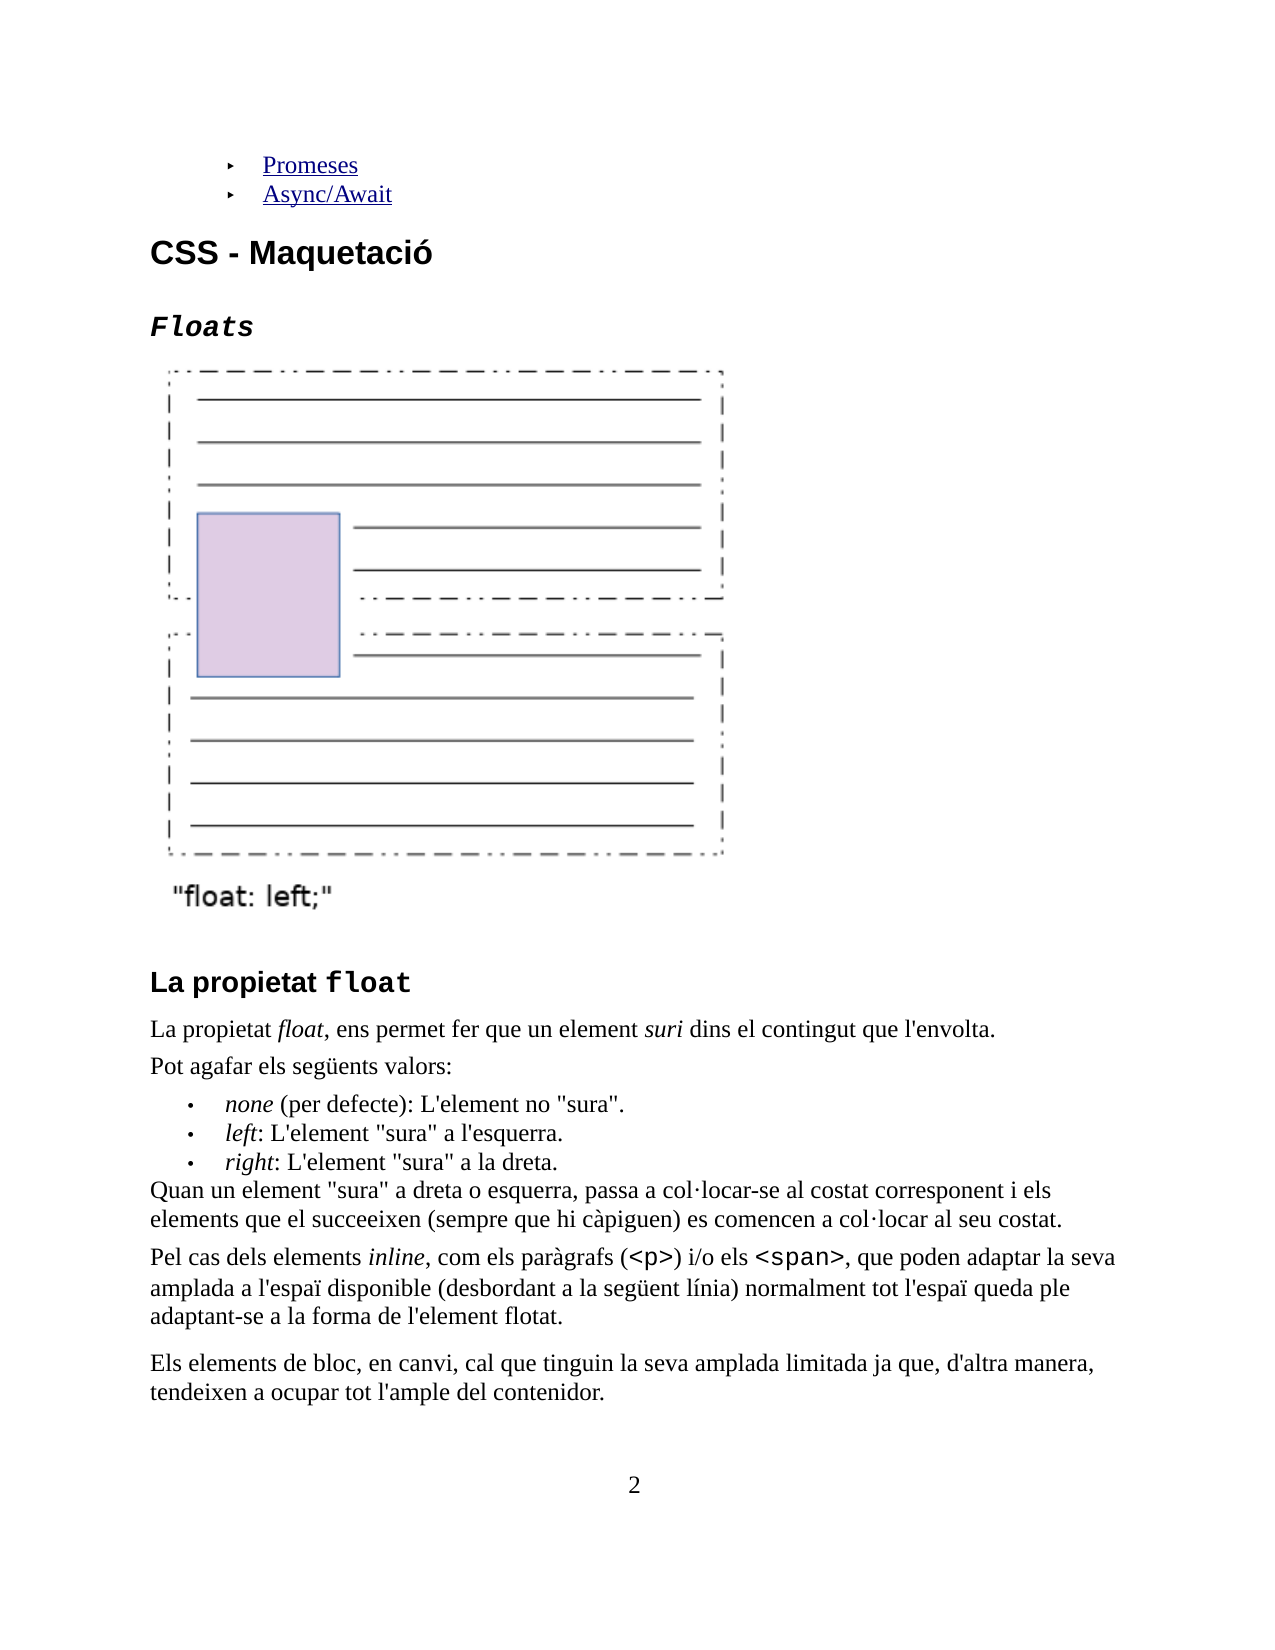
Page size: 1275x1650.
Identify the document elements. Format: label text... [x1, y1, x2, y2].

subtitle Floats [150, 309, 1125, 345]
list right: L'element "sura" a la dreta. [187, 1147, 1125, 1175]
subtitle CSS - Maquetació [150, 232, 1125, 271]
text La propietat float, ens permet fer que un element suri dins el contingut que l'envolta. [150, 1014, 1125, 1042]
text Quan un element "sura" a dreta o esquerra, passa a col·locar-se al costat corresponent i els elements que el succeeixen (sempre que hi càpiguen) es comencen a col·locar al seu costat. [150, 1175, 1125, 1233]
text Pot agafar els següents valors: [150, 1051, 1125, 1080]
text Els elements de bloc, en canvi, cal que tinguin la seva amplada limitada ja que, d'altra manera, tendeixen a ocupar tot l'ample del contenidor. [150, 1348, 1125, 1406]
subtitle La propietat float [150, 965, 1125, 1001]
picture [150, 357, 741, 941]
list Promeses [225, 150, 1125, 179]
text Pel cas dels elements inline, com els paràgrafs (<p>) i/o els <span>, que poden adaptar la seva amplada a l'espaï disponible (desbordant a la següent línia) normalment tot l'espaï queda ple adaptant-se a la forma de l'element flotat. [150, 1242, 1125, 1330]
list none (per defecte): L'element no "sura". [187, 1089, 1125, 1118]
list left: L'element "sura" a l'esquerra. [187, 1118, 1125, 1147]
list Async/Await [225, 179, 1125, 207]
